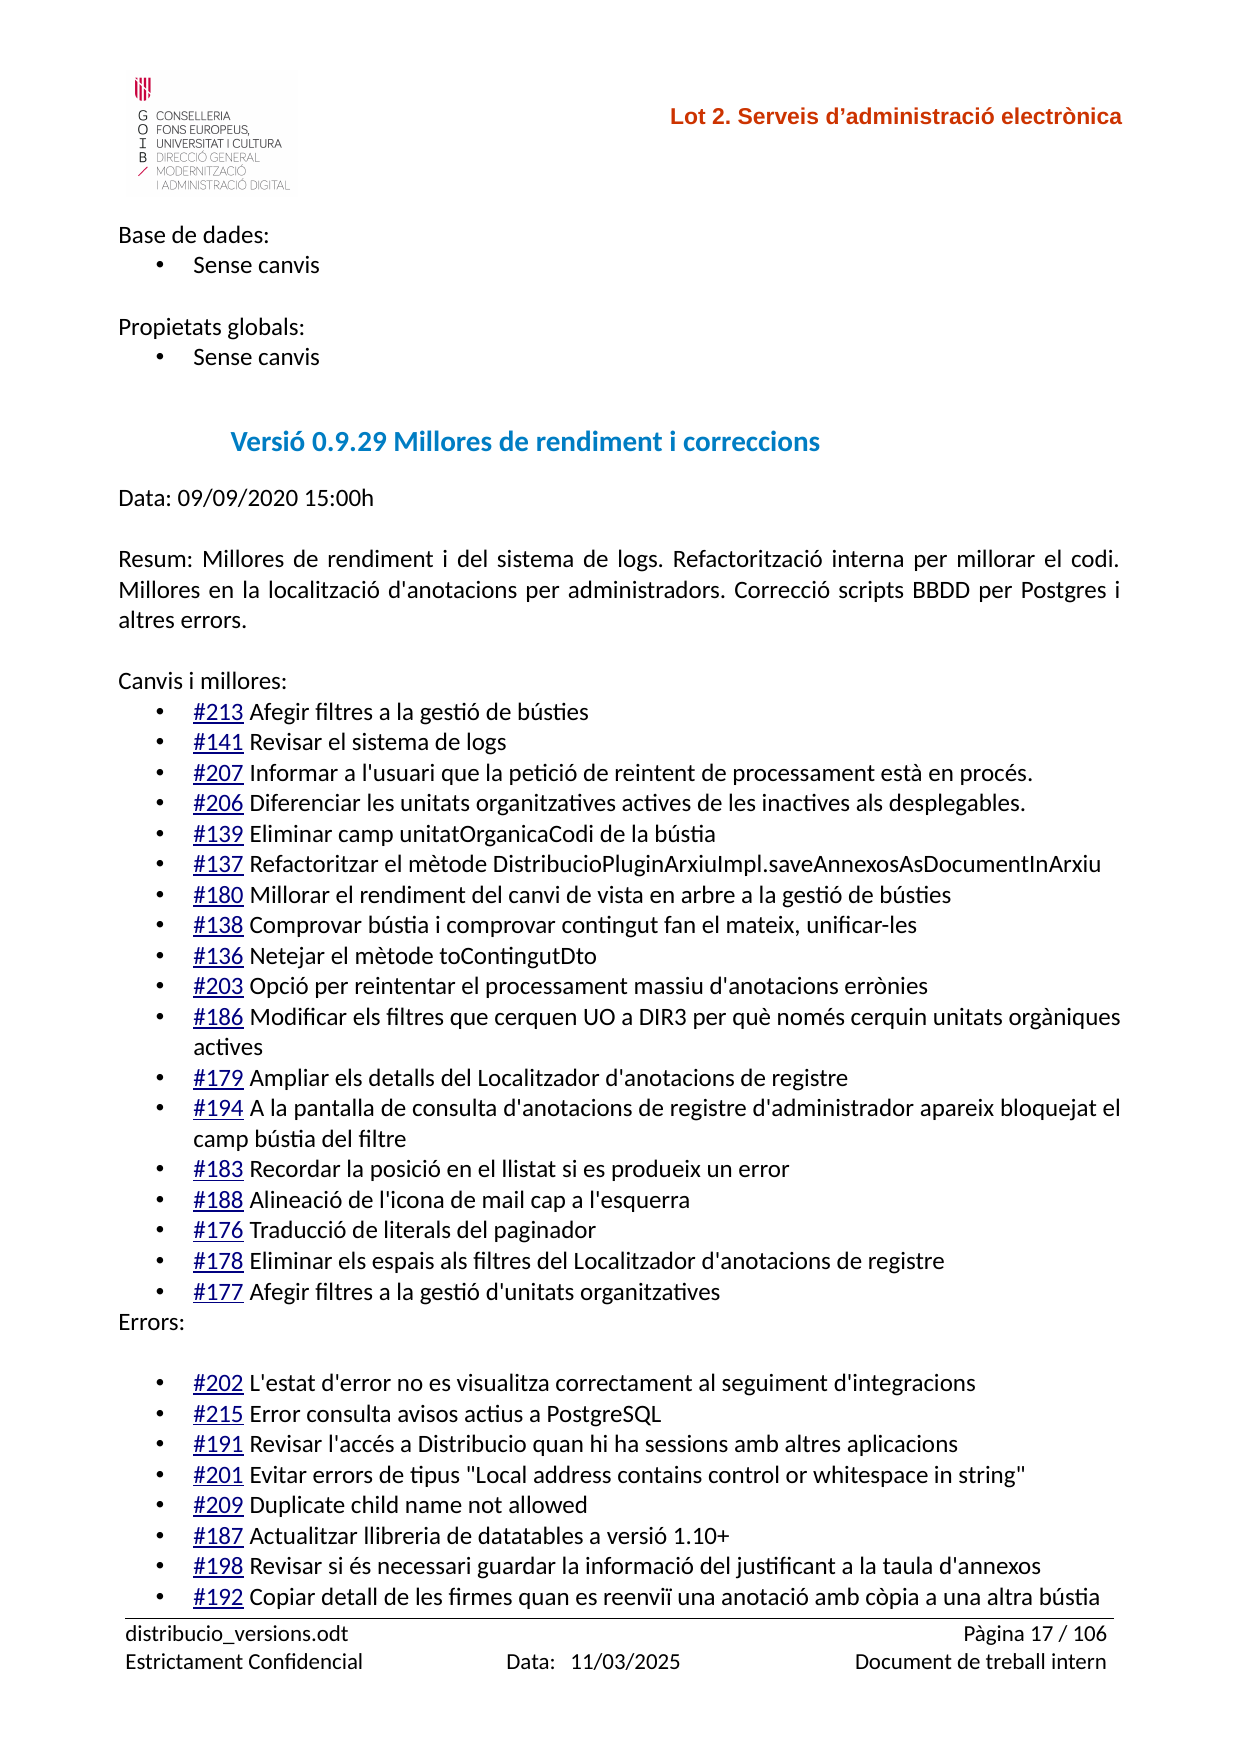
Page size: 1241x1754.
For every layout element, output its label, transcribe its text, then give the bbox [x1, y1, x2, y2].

list #137 Refactoritzar el mètode DistribucioPluginArxiuImpl.saveAnnexosAsDocumentInArxiu [156, 848, 1122, 879]
list Sense canvis [156, 341, 1122, 372]
list #191 Revisar l'accés a Distribucio quan hi ha sessions amb altres aplicacions [156, 1428, 1122, 1459]
list #187 Actualitzar llibreria de datatables a versió 1.10+ [156, 1520, 1122, 1550]
text Errors: [118, 1306, 1122, 1337]
list #207 Informar a l'usuari que la petició de reintent de processament està en procés. [156, 757, 1122, 787]
list Sense canvis [156, 250, 1122, 280]
subtitle Versió 0.9.29 Millores de rendiment i correccions [153, 423, 1122, 458]
text Resum: Millores de rendiment i del sistema de logs. Refactorització interna per millorar el codi. Millores en la localització d'anotacions per administradors. Correcció scripts BBDD per Postgres i altres errors. [118, 543, 1122, 635]
list #202 L'estat d'error no es visualitza correctament al seguiment d'integracions [156, 1367, 1122, 1398]
list #139 Eliminar camp unitatOrganicaCodi de la bústia [156, 818, 1122, 848]
list #141 Revisar el sistema de logs [156, 726, 1122, 757]
list #213 Afegir filtres a la gestió de bústies [156, 696, 1122, 726]
list #201 Evitar errors de tipus "Local address contains control or whitespace in string" [156, 1459, 1122, 1489]
text Base de dades: [118, 219, 1122, 250]
list #206 Diferenciar les unitats organitzatives actives de les inactives als desplegables. [156, 787, 1122, 818]
list #198 Revisar si és necessari guardar la informació del justificant a la taula d'annexos [156, 1550, 1122, 1581]
text Canvis i millores: [118, 665, 1122, 696]
list #180 Millorar el rendiment del canvi de vista en arbre a la gestió de bústies [156, 879, 1122, 909]
list #178 Eliminar els espais als filtres del Localitzador d'anotacions de registre [156, 1245, 1122, 1276]
text Data: 09/09/2020 15:00h [118, 482, 1122, 513]
list #188 Alineació de l'icona de mail cap a l'esquerra [156, 1184, 1122, 1215]
list #138 Comprovar bústia i comprovar contingut fan el mateix, unificar-les [156, 909, 1122, 940]
list #192 Copiar detall de les firmes quan es reenviï una anotació amb còpia a una altra bústia [156, 1581, 1122, 1611]
list #215 Error consulta avisos actius a PostgreSQL [156, 1398, 1122, 1428]
list #136 Netejar el mètode toContingutDto [156, 940, 1122, 971]
list #177 Afegir filtres a la gestió d'unitats organitzatives [156, 1276, 1122, 1306]
list #194 A la pantalla de consulta d'anotacions de registre d'administrador apareix bloquejat el camp bústia del filtre [156, 1093, 1122, 1154]
list #203 Opció per reintentar el processament massiu d'anotacions errònies [156, 971, 1122, 1001]
text Propietats globals: [118, 311, 1122, 341]
list #186 Modificar els filtres que cerquen UO a DIR3 per què només cerquin unitats orgàniques actives [156, 1001, 1122, 1062]
list #179 Ampliar els detalls del Localitzador d'anotacions de registre [156, 1062, 1122, 1093]
list #183 Recordar la posició en el llistat si es produeix un error [156, 1154, 1122, 1184]
list #209 Duplicate child name not allowed [156, 1489, 1122, 1520]
list #176 Traducció de literals del paginador [156, 1215, 1122, 1245]
picture [126, 70, 299, 197]
